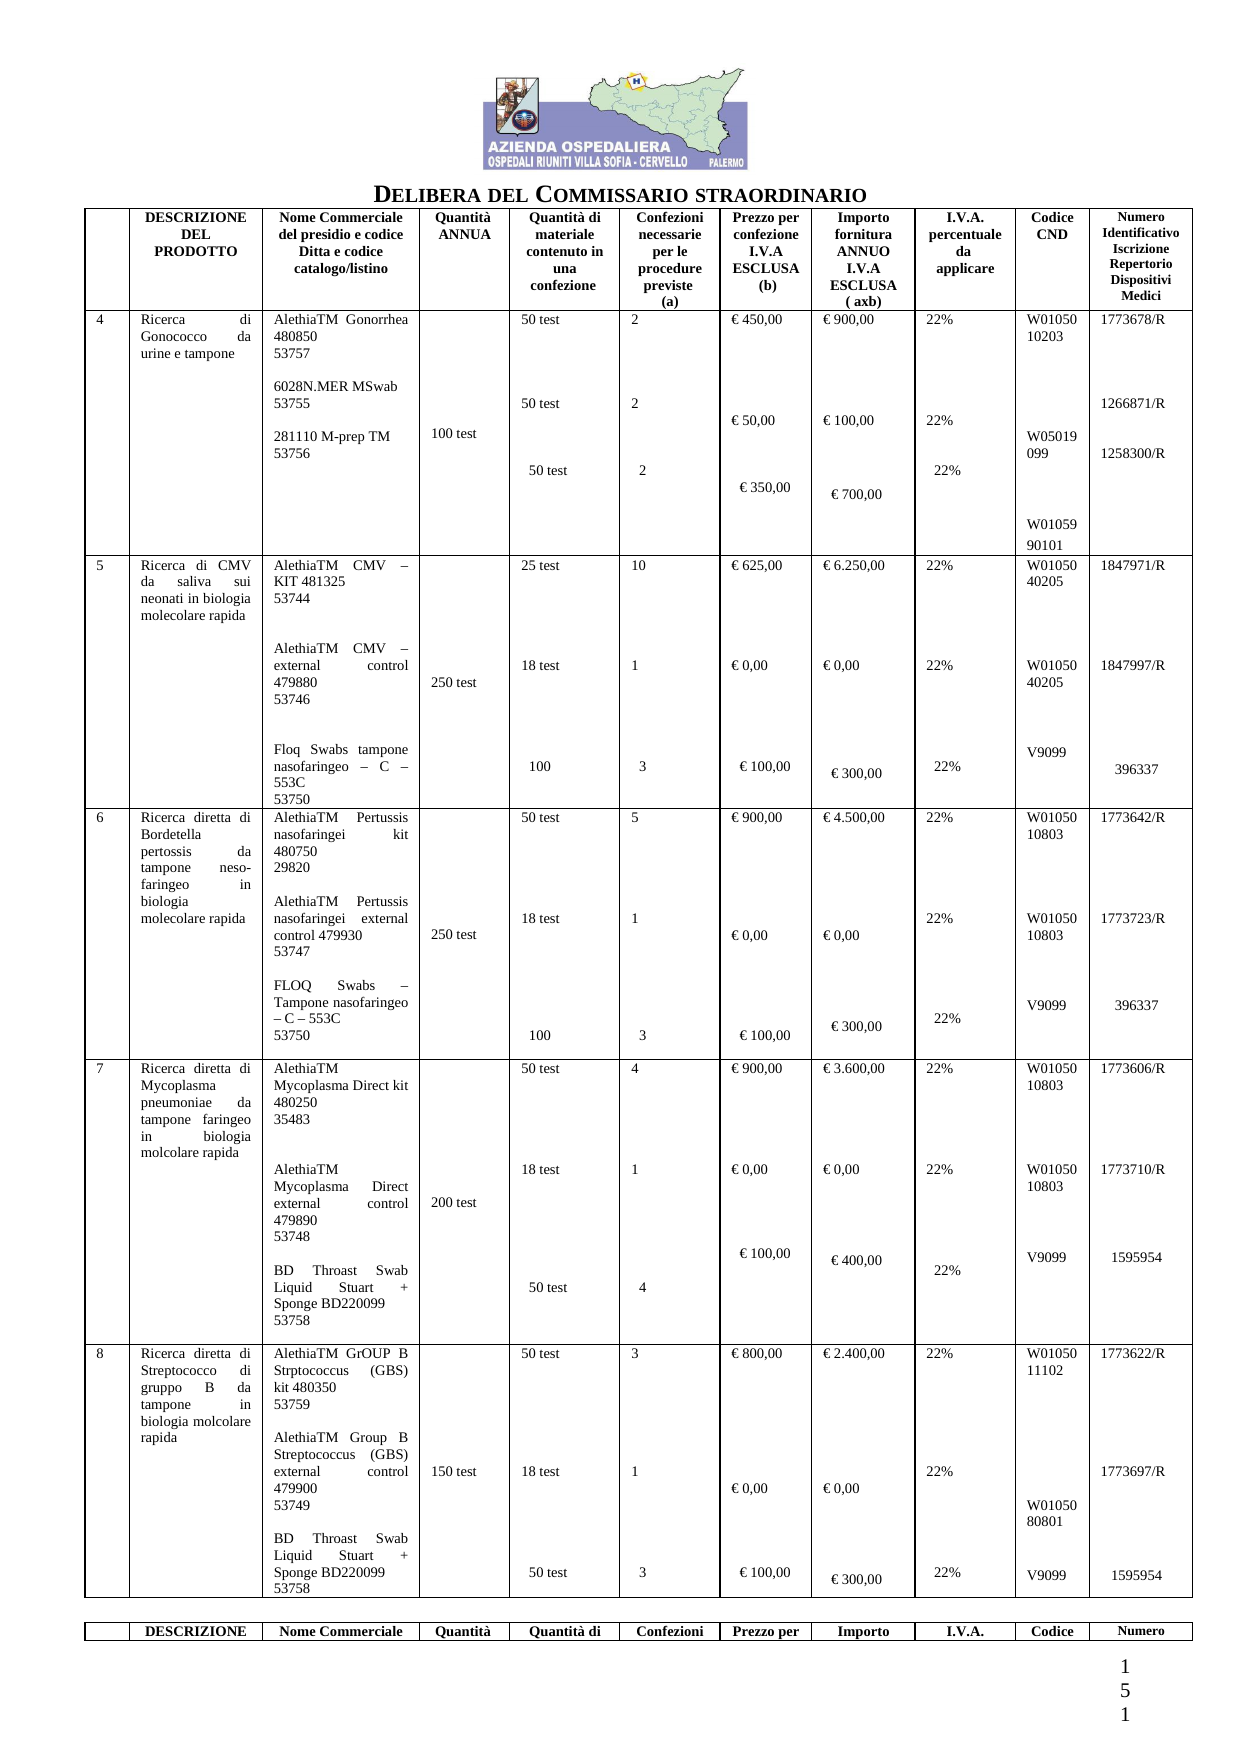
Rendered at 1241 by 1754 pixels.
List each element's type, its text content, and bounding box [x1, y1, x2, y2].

table_cell 50 test 18 test 50 test [510, 1345, 619, 1597]
table_cell AlethiaTM Pertussis nasofaringei kit 480750 29820 AlethiaTM Pertussis nasofaringei external control 479930 53747 FLOQ Swabs – Tampone nasofaringeo – C – 553C 53750 [263, 809, 419, 1059]
table_cell 50 test 18 test 50 test [510, 1060, 619, 1344]
table_cell € 900,00 € 0,00 € 100,00 [721, 809, 811, 1059]
table_cell 22% 22% 22% [916, 1060, 1015, 1344]
table_cell W0105040205 W0105040205 V9099 [1016, 556, 1089, 808]
table_cell 22% 22% 22% [916, 556, 1015, 808]
table_header Codice CND [1016, 209, 1089, 310]
table_header [86, 209, 129, 310]
table_cell 6 [86, 809, 129, 1059]
table_cell € 2.400,00 € 0,00 € 300,00 [812, 1345, 914, 1597]
table_cell 5 [86, 556, 129, 808]
table_cell 4 [86, 311, 129, 555]
table_header Confezioni necessarie per le procedure previste (a) [620, 209, 719, 310]
table_cell W0105010803 W0105010803 V9099 [1016, 1060, 1089, 1344]
table_header I.V.A. percentuale da applicare [916, 209, 1015, 310]
table_header Prezzo per confezione I.V.A ESCLUSA (b) [721, 209, 811, 310]
table_cell € 800,00 € 0,00 € 100,00 [721, 1345, 811, 1597]
table_header Quantità ANNUA [420, 209, 509, 310]
table_cell 1773606/R 1773710/R 1595954 [1090, 1060, 1192, 1344]
table_cell 5 1 3 [620, 809, 719, 1059]
table_header Importo fornitura ANNUO I.V.A ESCLUSA ( axb) [812, 209, 914, 310]
table_cell € 900,00 € 0,00 € 100,00 [721, 1060, 811, 1344]
table_cell € 450,00 € 50,00 € 350,00 [721, 311, 811, 555]
table_cell 100 test [420, 311, 509, 555]
table_cell 1847971/R 1847997/R 396337 [1090, 556, 1192, 808]
table_cell € 4.500,00 € 0,00 € 300,00 [812, 809, 914, 1059]
table_cell AlethiaTM Mycoplasma Direct kit 480250 35483 AlethiaTM Mycoplasma Direct external control 479890 53748 BD Throast Swab Liquid Stuart + Sponge BD220099 53758 [263, 1060, 419, 1344]
table_header Numero [1090, 1623, 1192, 1640]
table_cell 8 [86, 1345, 129, 1597]
table_cell € 900,00 € 100,00 € 700,00 [812, 311, 914, 555]
table_cell 150 test [420, 1345, 509, 1597]
table_header Prezzo per [721, 1623, 811, 1640]
table_cell 50 test 18 test 100 [510, 809, 619, 1059]
table_cell € 625,00 € 0,00 € 100,00 [721, 556, 811, 808]
table_cell AlethiaTM Gonorrhea 480850 53757 6028N.MER MSwab 53755 281110 M-prep TM 53756 [263, 311, 419, 555]
table_header Importo [812, 1623, 914, 1640]
table_cell 7 [86, 1060, 129, 1344]
table_cell Ricerca di Gonococco da urine e tampone [130, 311, 262, 555]
table_cell 1773678/R 1266871/R 1258300/R [1090, 311, 1192, 555]
table_header Quantità [420, 1623, 509, 1640]
table_cell 50 test 50 test 50 test [510, 311, 619, 555]
table_cell 3 1 3 [620, 1345, 719, 1597]
table_cell W0105010803 W0105010803 V9099 [1016, 809, 1089, 1059]
table_cell € 3.600,00 € 0,00 € 400,00 [812, 1060, 914, 1344]
table_cell 1773642/R 1773723/R 396337 [1090, 809, 1192, 1059]
table_cell 10 1 3 [620, 556, 719, 808]
table_cell 22% 22% 22% [916, 311, 1015, 555]
table_cell 25 test 18 test 100 [510, 556, 619, 808]
table_cell AlethiaTM GrOUP B Strptococcus (GBS) kit 480350 53759 AlethiaTM Group B Streptococcus (GBS) external control 479900 53749 BD Throast Swab Liquid Stuart + Sponge BD220099 53758 [263, 1345, 419, 1597]
table_cell W0105010203 W05019099 W0105990101 [1016, 311, 1089, 555]
table_header Numero Identificativo Iscrizione Repertorio Dispositivi Medici [1090, 209, 1192, 310]
table_header I.V.A. [916, 1623, 1015, 1640]
table_header Quantità di [510, 1623, 619, 1640]
table_cell € 6.250,00 € 0,00 € 300,00 [812, 556, 914, 808]
table_cell Ricerca di CMV da saliva sui neonati in biologia molecolare rapida [130, 556, 262, 808]
table_cell 22% 22% 22% [916, 1345, 1015, 1597]
table_cell 250 test [420, 556, 509, 808]
table_cell 250 test [420, 809, 509, 1059]
table_header DESCRIZIONE DEL PRODOTTO [130, 209, 262, 310]
table_cell Ricerca diretta di Mycoplasma pneumoniae da tampone faringeo in biologia molcolare rapida [130, 1060, 262, 1344]
table_cell 1773622/R 1773697/R 1595954 [1090, 1345, 1192, 1597]
table_header Nome Commerciale del presidio e codice Ditta e codice catalogo/listino [263, 209, 419, 310]
table_header Quantità di materiale contenuto in una confezione [510, 209, 619, 310]
table_header Nome Commerciale [263, 1623, 419, 1640]
table_cell 22% 22% 22% [916, 809, 1015, 1059]
table_header Confezioni [620, 1623, 719, 1640]
table_cell 2 2 2 [620, 311, 719, 555]
table_header Codice [1016, 1623, 1089, 1640]
table_header [86, 1623, 129, 1640]
table_cell W0105011102 W0105080801 V9099 [1016, 1345, 1089, 1597]
table_cell 4 1 4 [620, 1060, 719, 1344]
table_cell 200 test [420, 1060, 509, 1344]
table_header DESCRIZIONE [130, 1623, 262, 1640]
table_cell Ricerca diretta di Streptococco di gruppo B da tampone in biologia molcolare rapida [130, 1345, 262, 1597]
table_cell Ricerca diretta di Bordetella pertossis da tampone neso-faringeo in biologia molecolare rapida [130, 809, 262, 1059]
table_cell AlethiaTM CMV – KIT 481325 53744 AlethiaTM CMV – external control 479880 53746 Floq Swabs tampone nasofaringeo – C – 553C 53750 [263, 556, 419, 808]
